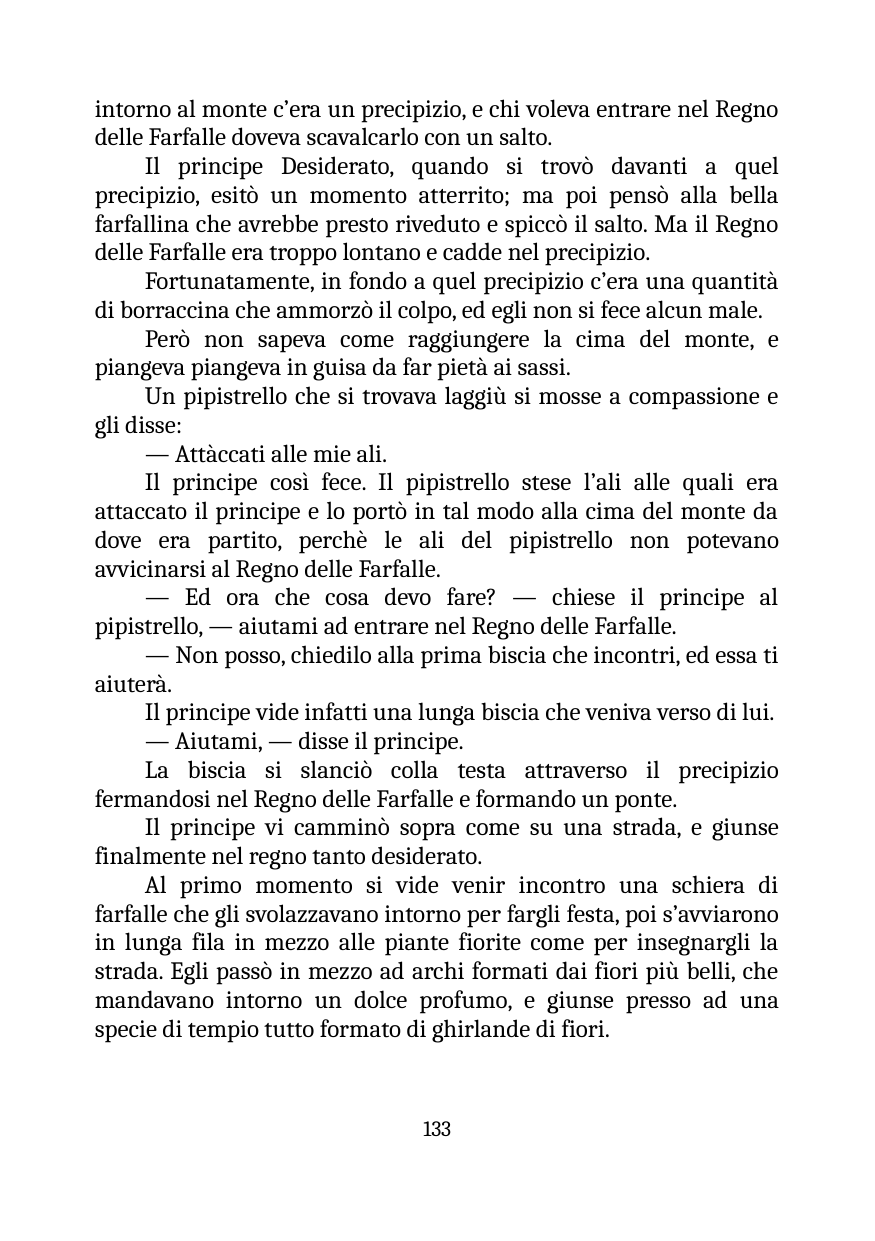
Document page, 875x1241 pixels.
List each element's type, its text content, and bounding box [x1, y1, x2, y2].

text — Attàccati alle mie ali. [94, 439, 779, 468]
text Un pipistrello che si trovava laggiù si mosse a compassione e gli disse: [94, 382, 779, 439]
text Il principe vi camminò sopra come su una strada, e giunse finalmente nel regno tanto desiderato. [94, 813, 779, 871]
text Però non sapeva come raggiungere la cima del monte, e piangeva piangeva in guisa da far pietà ai sassi. [94, 324, 779, 382]
text Fortunatamente, in fondo a quel precipizio c’era una quantità di borraccina che ammorzò il colpo, ed egli non si fece alcun male. [94, 267, 779, 324]
text Il principe Desiderato, quando si trovò davanti a quel precipizio, esitò un momento atterrito; ma poi pensò alla bella farfallina che avrebbe presto riveduto e spiccò il salto. Ma il Regno delle Farfalle era troppo lontano e cadde nel precipizio. [94, 152, 779, 267]
text La biscia si slanciò colla testa attraverso il precipizio fermandosi nel Regno delle Farfalle e formando un ponte. [94, 756, 779, 813]
text Il principe così fece. Il pipistrello stese l’ali alle quali era attaccato il principe e lo portò in tal modo alla cima del monte da dove era partito, perchè le ali del pipistrello non potevano avvicinarsi al Regno delle Farfalle. [94, 468, 779, 583]
text — Non posso, chiedilo alla prima biscia che incontri, ed essa ti aiuterà. [94, 641, 779, 698]
text Al primo momento si vide venir incontro una schiera di farfalle che gli svolazzavano intorno per fargli festa, poi s’avviarono in lunga fila in mezzo alle piante fiorite come per insegnargli la strada. Egli passò in mezzo ad archi formati dai fiori più belli, che mandavano intorno un dolce profumo, e giunse presso ad una specie di tempio tutto formato di ghirlande di fiori. [94, 871, 779, 1043]
text intorno al monte c’era un precipizio, e chi voleva entrare nel Regno delle Farfalle doveva scavalcarlo con un salto. [94, 94, 779, 152]
text Il principe vide infatti una lunga biscia che veniva verso di lui. [94, 698, 779, 727]
text — Ed ora che cosa devo fare? — chiese il principe al pipistrello, — aiutami ad entrare nel Regno delle Farfalle. [94, 583, 779, 641]
text — Aiutami, — disse il principe. [94, 727, 779, 756]
